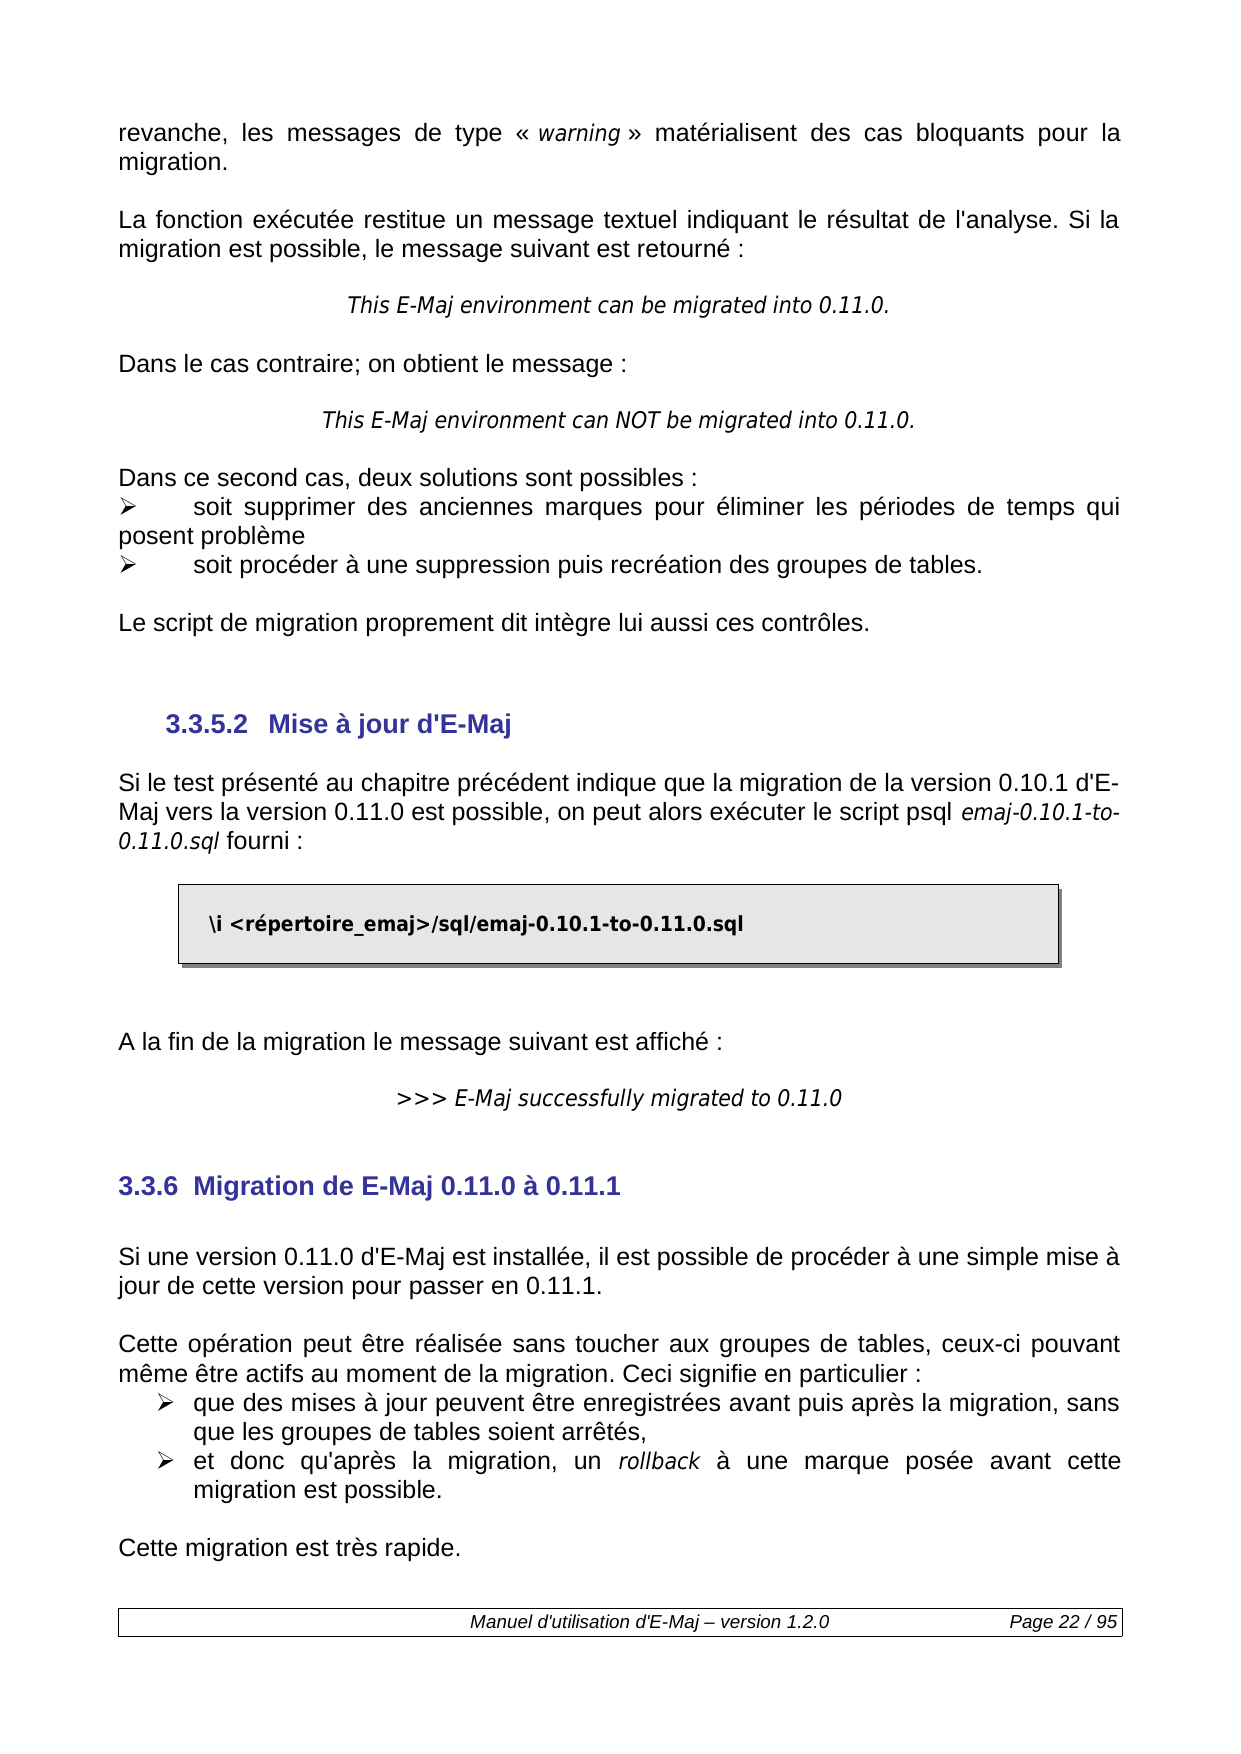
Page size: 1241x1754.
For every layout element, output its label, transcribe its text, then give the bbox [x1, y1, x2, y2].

subtitle Migration de E-Maj 0.11.0 à 0.11.1 [118, 1169, 1122, 1201]
text Dans le cas contraire; on obtient le message : [118, 348, 1122, 378]
text A la fin de la migration le message suivant est affiché : [118, 1026, 1122, 1055]
text This E-Maj environment can be migrated into 0.11.0. [118, 292, 1122, 319]
text This E-Maj environment can NOT be migrated into 0.11.0. [118, 407, 1122, 434]
text >>> E-Maj successfully migrated to 0.11.0 [118, 1084, 1122, 1111]
text Si le test présenté au chapitre précédent indique que la migration de la version 0.10.1 d'E-Maj vers la version 0.11.0 est possible, on peut alors exécuter le script psql emaj-0.10.1-to-0.11.0.sql fourni : [118, 768, 1122, 855]
subtitle Mise à jour d'E-Maj [165, 708, 1122, 739]
text revanche, les messages de type « warning » matérialisent des cas bloquants pour la migration. [118, 118, 1122, 176]
text Cette opération peut être réalisée sans toucher aux groupes de tables, ceux-ci pouvant même être actifs au moment de la migration. Ceci signifie en particulier : [118, 1329, 1122, 1387]
list et donc qu'après la migration, un rollback à une marque posée avant cette migration est possible. [156, 1446, 1122, 1504]
text La fonction exécutée restitue un message textuel indiquant le résultat de l'analyse. Si la migration est possible, le message suivant est retourné : [118, 205, 1122, 263]
text Si une version 0.11.0 d'E-Maj est installée, il est possible de procéder à une simple mise à jour de cette version pour passer en 0.11.1. [118, 1242, 1122, 1300]
text Le script de migration proprement dit intègre lui aussi ces contrôles. [118, 608, 1122, 637]
text \i <répertoire_emaj>/sql/emaj-0.10.1-to-0.11.0.sql [179, 908, 1058, 933]
text Cette migration est très rapide. [118, 1533, 1122, 1562]
list que des mises à jour peuvent être enregistrées avant puis après la migration, sans que les groupes de tables soient arrêtés, [156, 1387, 1122, 1446]
list soit procéder à une suppression puis recréation des groupes de tables. [118, 550, 1122, 579]
text Dans ce second cas, deux solutions sont possibles : [118, 463, 1122, 492]
list soit supprimer des anciennes marques pour éliminer les périodes de temps qui posent problème [118, 492, 1122, 550]
